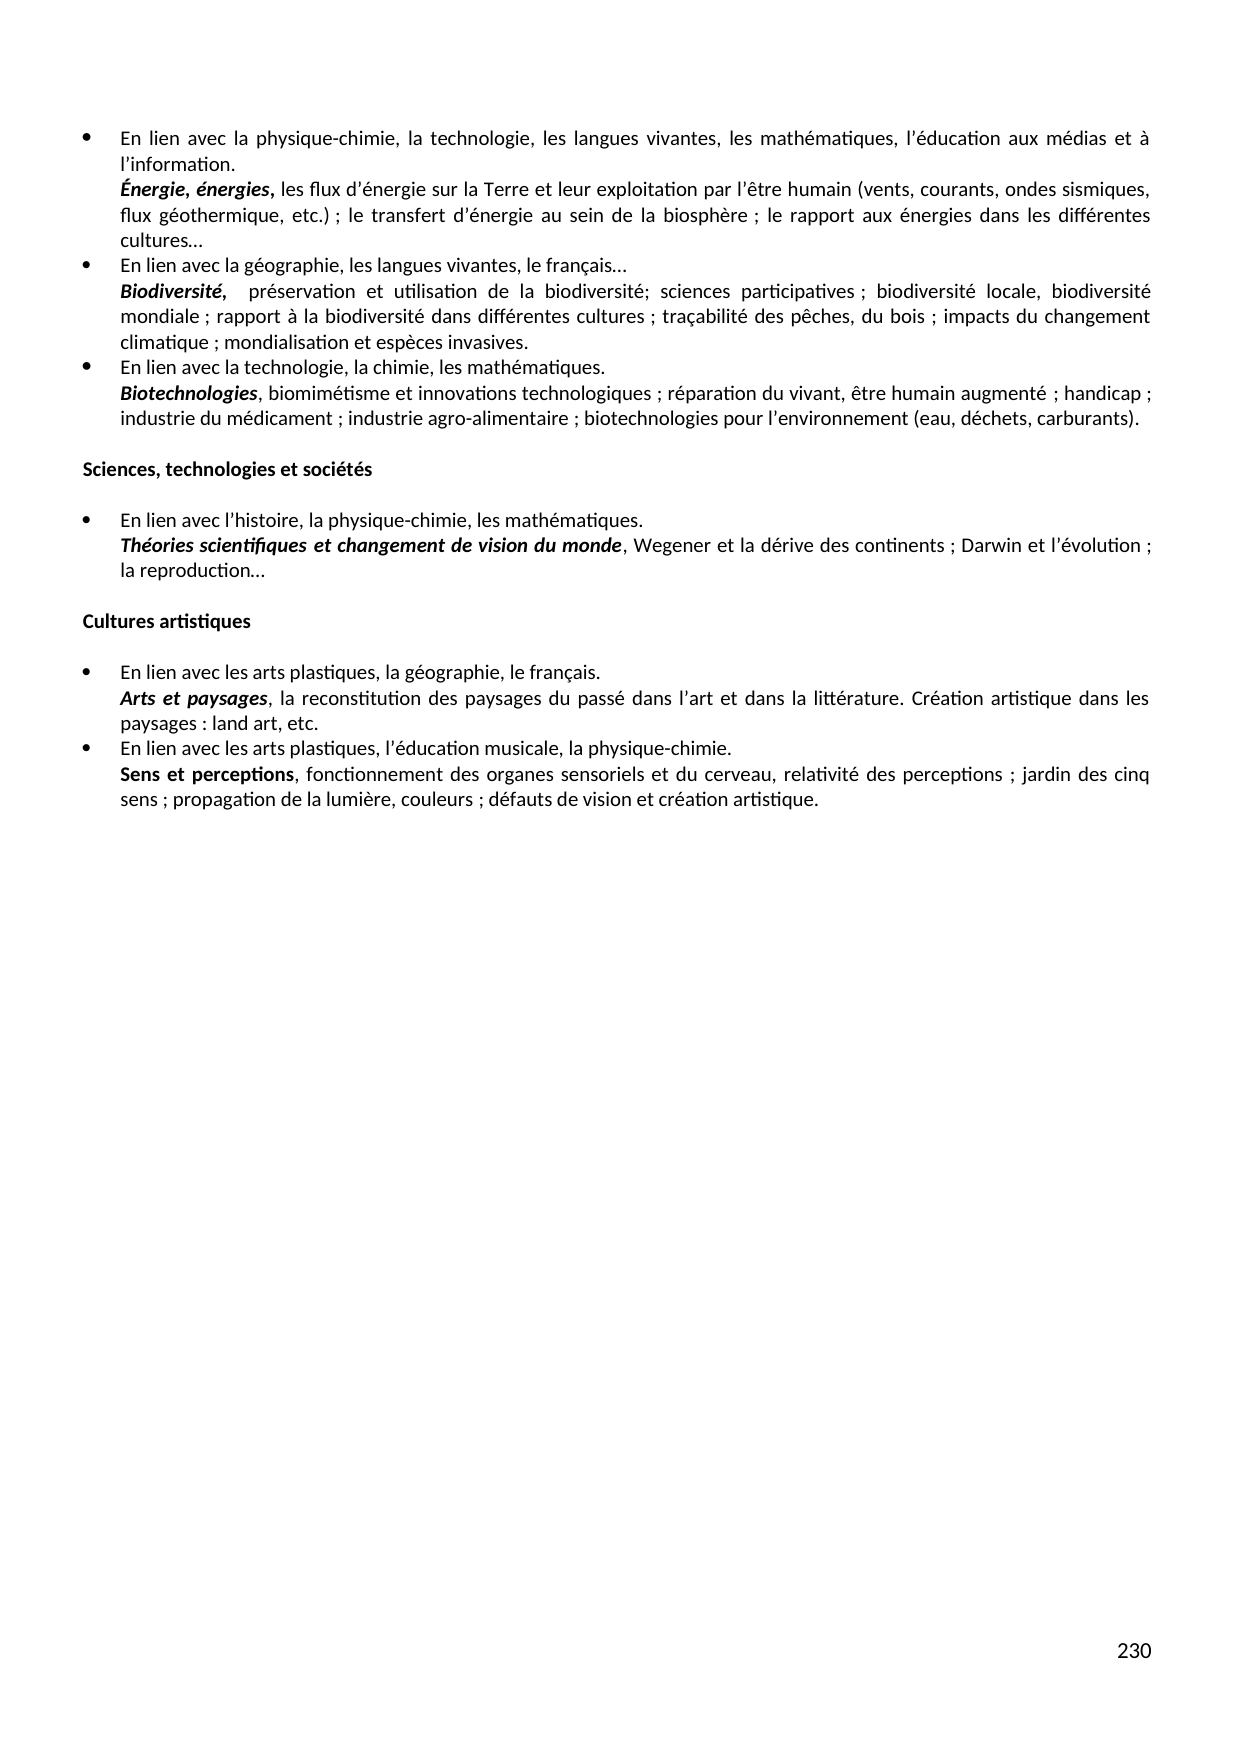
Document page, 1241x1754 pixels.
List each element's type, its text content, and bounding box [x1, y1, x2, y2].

list En lien avec la géographie, les langues vivantes, le français… [83, 253, 1152, 278]
list En lien avec les arts plastiques, l’éducation musicale, la physique-chimie. [83, 736, 1152, 761]
text Théories scientifiques et changement de vision du monde, Wegener et la dérive des continents ; Darwin et l’évolution ; la reproduction… [120, 532, 1152, 583]
text Énergie, énergies, les flux d’énergie sur la Terre et leur exploitation par l’être humain (vents, courants, ondes sismiques, flux géothermique, etc.) ; le transfert d’énergie au sein de la biosphère ; le rapport aux énergies dans les différentes cultures… [120, 176, 1152, 253]
text Sciences, technologies et sociétés [83, 456, 1152, 481]
text Arts et paysages, la reconstitution des paysages du passé dans l’art et dans la littérature. Création artistique dans les paysages : land art, etc. [120, 685, 1152, 736]
list En lien avec l’histoire, la physique-chimie, les mathématiques. [83, 507, 1152, 532]
list En lien avec les arts plastiques, la géographie, le français. [83, 659, 1152, 685]
list En lien avec la physique-chimie, la technologie, les langues vivantes, les mathématiques, l’éducation aux médias et à l’information. [83, 126, 1152, 176]
text Sens et perceptions, fonctionnement des organes sensoriels et du cerveau, relativité des perceptions ; jardin des cinq sens ; propagation de la lumière, couleurs ; défauts de vision et création artistique. [120, 761, 1152, 812]
list En lien avec la technologie, la chimie, les mathématiques. [83, 354, 1152, 380]
text Biodiversité, préservation et utilisation de la biodiversité; sciences participatives ; biodiversité locale, biodiversité mondiale ; rapport à la biodiversité dans différentes cultures ; traçabilité des pêches, du bois ; impacts du changement climatique ; mondialisation et espèces invasives. [120, 278, 1152, 354]
text Biotechnologies, biomimétisme et innovations technologiques ; réparation du vivant, être humain augmenté ; handicap ; industrie du médicament ; industrie agro-alimentaire ; biotechnologies pour l’environnement (eau, déchets, carburants). [120, 380, 1152, 431]
text Cultures artistiques [83, 608, 1152, 634]
